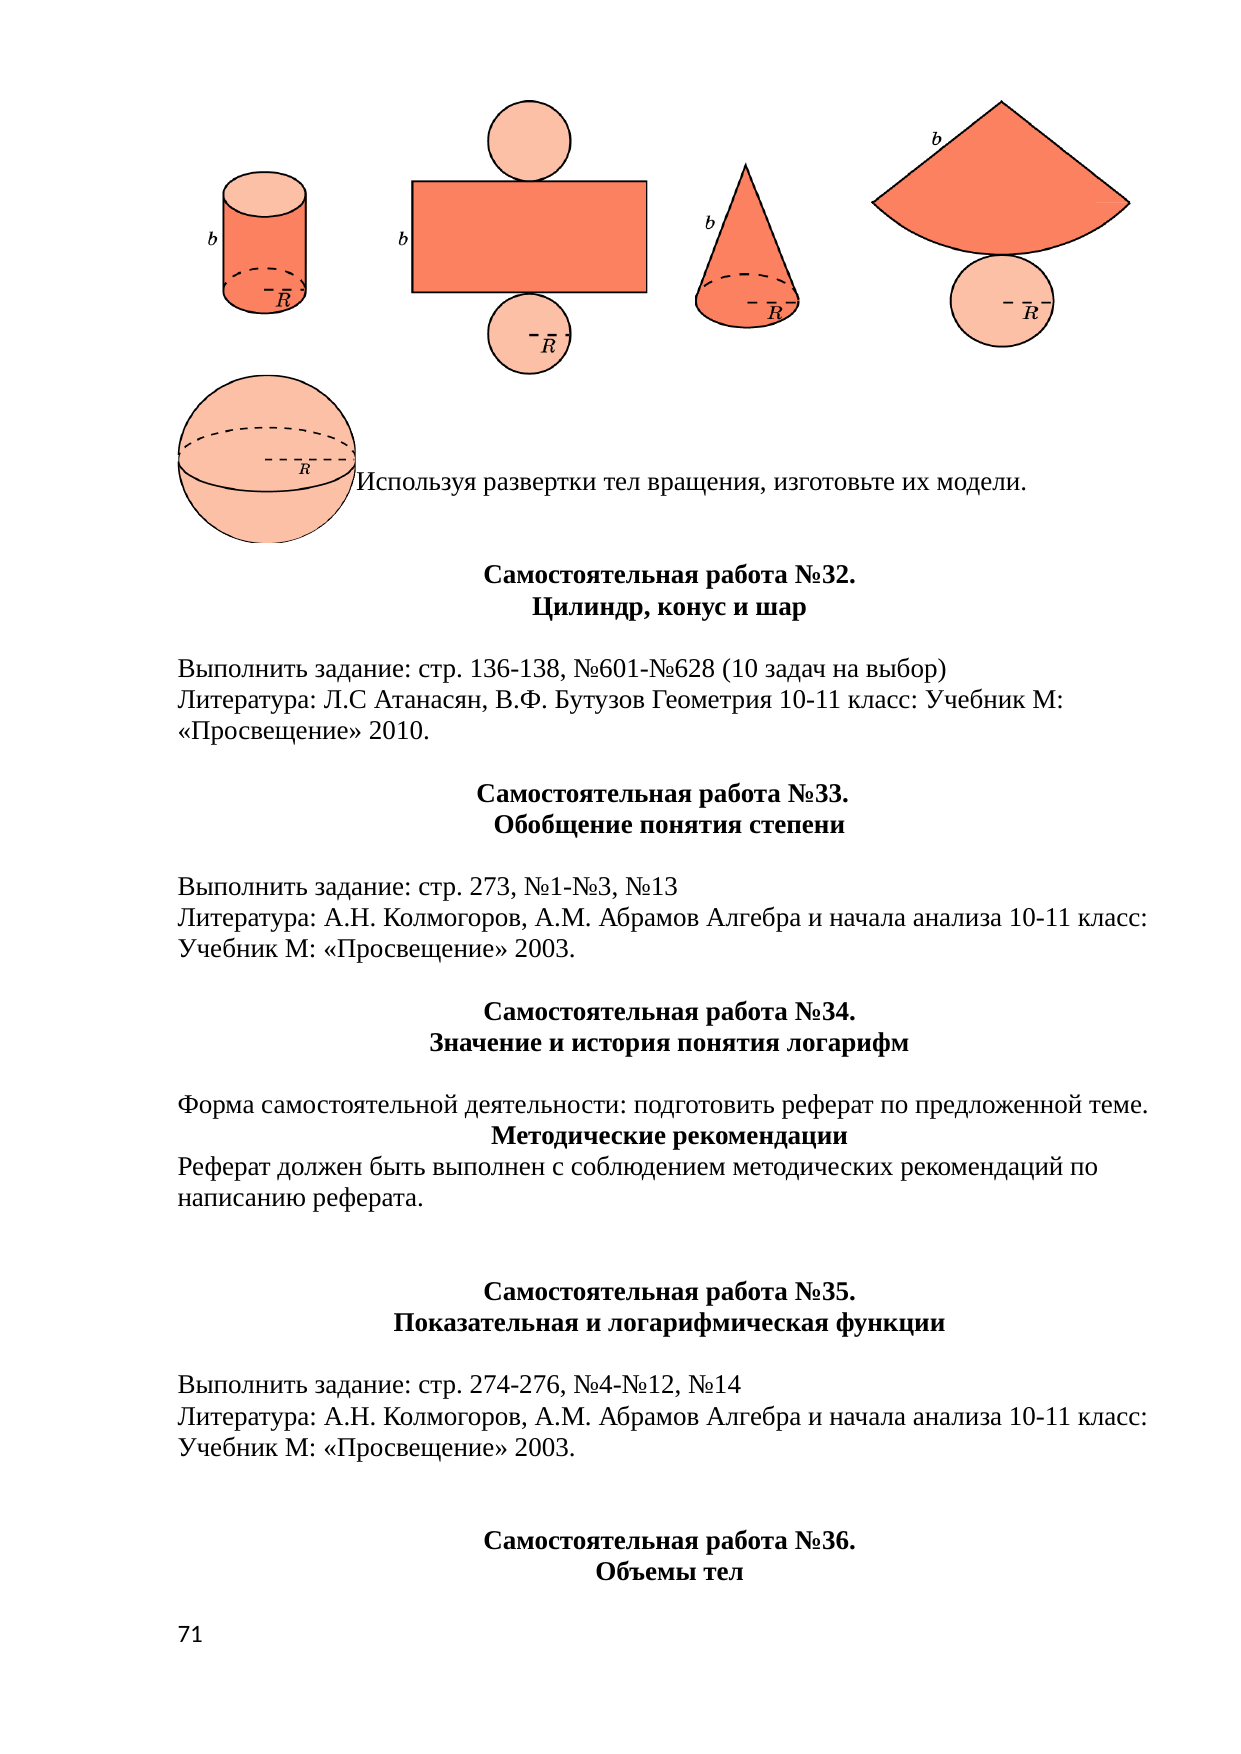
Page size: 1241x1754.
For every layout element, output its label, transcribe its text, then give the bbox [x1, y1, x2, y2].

text Выполнить задание: стр. 274-276, №4-№12, №14 [177, 1368, 1162, 1399]
text Самостоятельная работа №36. [177, 1524, 1162, 1555]
text Самостоятельная работа №33. [177, 777, 1162, 808]
text Самостоятельная работа №34. [177, 995, 1162, 1026]
text Выполнить задание: стр. 273, №1-№3, №13 [177, 870, 1162, 901]
text Самостоятельная работа №35. [177, 1275, 1162, 1306]
text Литература: А.Н. Колмогоров, А.М. Абрамов Алгебра и начала анализа 10-11 класс: Учебник М: «Просвещение» 2003. [177, 901, 1162, 963]
text Объемы тел [177, 1555, 1162, 1586]
text Показательная и логарифмическая функции [177, 1306, 1162, 1337]
text Методические рекомендации [177, 1119, 1162, 1150]
text Литература: Л.С Атанасян, В.Ф. Бутузов Геометрия 10-11 класс: Учебник М: «Просвещение» 2010. [177, 683, 1162, 746]
text Выполнить задание: стр. 136-138, №601-№628 (10 задач на выбор) [177, 652, 1162, 683]
text Используя развертки тел вращения, изготовьте их модели. [349, 465, 1162, 496]
text Форма самостоятельной деятельности: подготовить реферат по предложенной теме. [177, 1088, 1162, 1119]
text Литература: А.Н. Колмогоров, А.М. Абрамов Алгебра и начала анализа 10-11 класс: Учебник М: «Просвещение» 2003. [177, 1399, 1162, 1462]
text Обобщение понятия степени [177, 808, 1162, 839]
text Реферат должен быть выполнен с соблюдением методических рекомендаций по написанию реферата. [177, 1150, 1162, 1213]
text Значение и история понятия логарифм [177, 1026, 1162, 1057]
text Самостоятельная работа №32. [177, 559, 1162, 590]
text Цилиндр, конус и шар [177, 590, 1162, 621]
